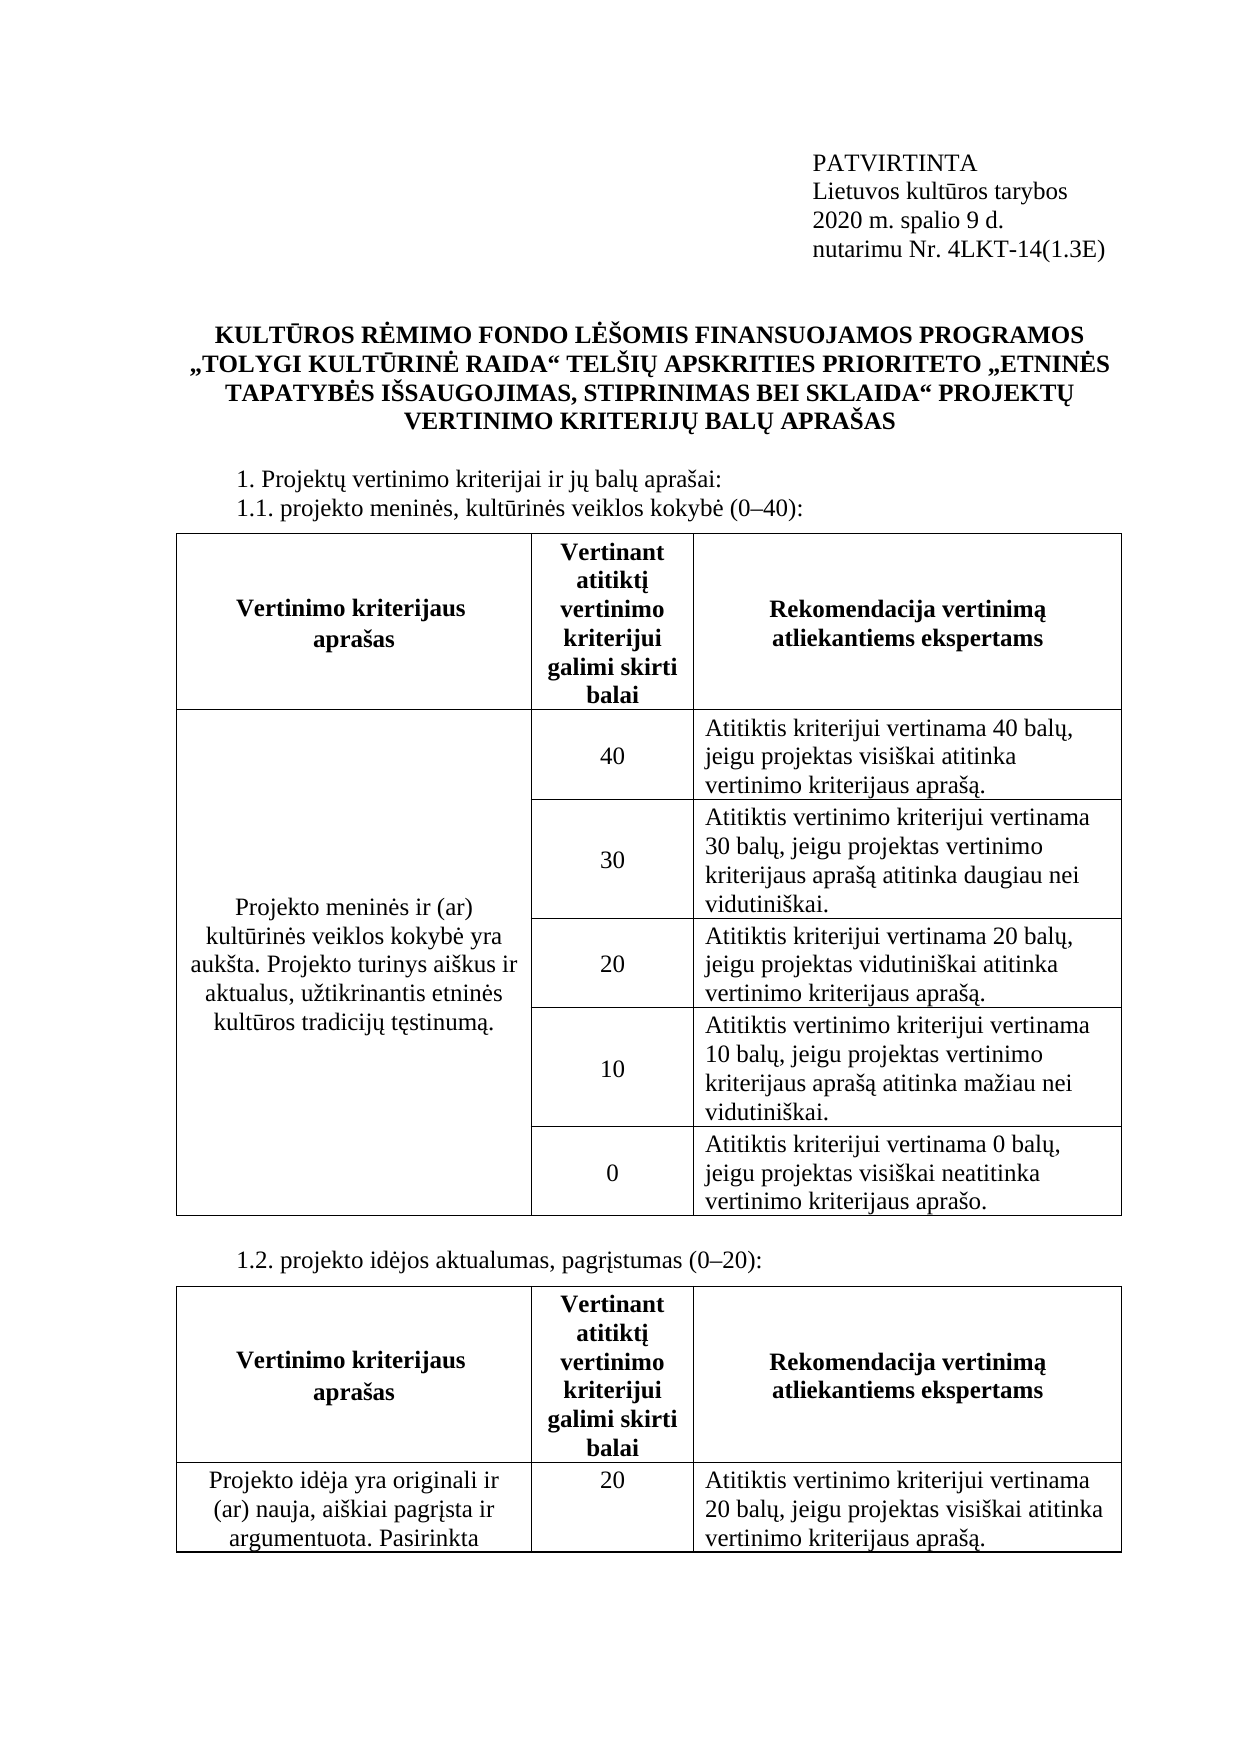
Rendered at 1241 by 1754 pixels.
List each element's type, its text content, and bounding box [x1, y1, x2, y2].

table_cell Projekto meninės ir (ar) kultūrinės veiklos kokybė yra aukšta. Projekto turinys aiškus ir aktualus, užtikrinantis etninės kultūros tradicijų tęstinumą. [177, 710, 531, 1215]
text „TOLYGI KULTŪRINĖ RAIDA“ TELŠIŲ APSKRITIES PRIORITETO „ETNINĖS TAPATYBĖS IŠSAUGOJIMAS, STIPRINIMAS BEI SKLAIDA“ PROJEKTŲ VERTINIMO KRITERIJŲ BALŲ APRAŠAS [177, 349, 1122, 435]
table_header Vertinant atitiktį vertinimo kriterijui galimi skirti balai [532, 534, 693, 709]
table_cell 20 [532, 1463, 693, 1551]
text Lietuvos kultūros tarybos [812, 176, 1122, 205]
table_header Vertinimo kriterijaus aprašas [177, 534, 531, 709]
text KULTŪROS RĖMIMO FONDO LĖŠOMIS FINANSUOJAMOS PROGRAMOS [177, 320, 1122, 349]
table_cell Projekto idėja yra originali ir (ar) nauja, aiškiai pagrįsta ir argumentuota. Pasirinkta [177, 1463, 531, 1551]
text 1.1. projekto meninės, kultūrinės veiklos kokybė (0–40): [177, 493, 1122, 521]
table_header Rekomendacija vertinimą atliekantiems ekspertams [694, 1287, 1121, 1462]
table_header Vertinant atitiktį vertinimo kriterijui galimi skirti balai [532, 1287, 693, 1462]
table_cell Atitiktis kriterijui vertinama 40 balų, jeigu projektas visiškai atitinka vertinimo kriterijaus aprašą. [694, 710, 1121, 799]
table_cell Atitiktis kriterijui vertinama 20 balų, jeigu projektas vidutiniškai atitinka vertinimo kriterijaus aprašą. [694, 919, 1121, 1007]
table_cell 40 [532, 710, 693, 799]
text 1.2. projekto idėjos aktualumas, pagrįstumas (0–20): [177, 1245, 1122, 1274]
text nutarimu Nr. 4LKT-14(1.3E) [812, 234, 1122, 263]
text 1. Projektų vertinimo kriterijai ir jų balų aprašai: [177, 464, 1122, 493]
text PATVIRTINTA [812, 148, 1122, 176]
table_cell Atitiktis vertinimo kriterijui vertinama 30 balų, jeigu projektas vertinimo kriterijaus aprašą atitinka daugiau nei vidutiniškai. [694, 800, 1121, 917]
table_cell Atitiktis vertinimo kriterijui vertinama 20 balų, jeigu projektas visiškai atitinka vertinimo kriterijaus aprašą. [694, 1463, 1121, 1551]
text 2020 m. spalio 9 d. [812, 205, 1122, 234]
table_header Vertinimo kriterijaus aprašas [177, 1287, 531, 1462]
table_cell 20 [532, 919, 693, 1007]
table_cell 30 [532, 800, 693, 917]
table_cell 10 [532, 1008, 693, 1126]
table_cell Atitiktis kriterijui vertinama 0 balų, jeigu projektas visiškai neatitinka vertinimo kriterijaus aprašo. [694, 1127, 1121, 1215]
table_cell Atitiktis vertinimo kriterijui vertinama 10 balų, jeigu projektas vertinimo kriterijaus aprašą atitinka mažiau nei vidutiniškai. [694, 1008, 1121, 1126]
table_cell 0 [532, 1127, 693, 1215]
table_header Rekomendacija vertinimą atliekantiems ekspertams [694, 534, 1121, 709]
